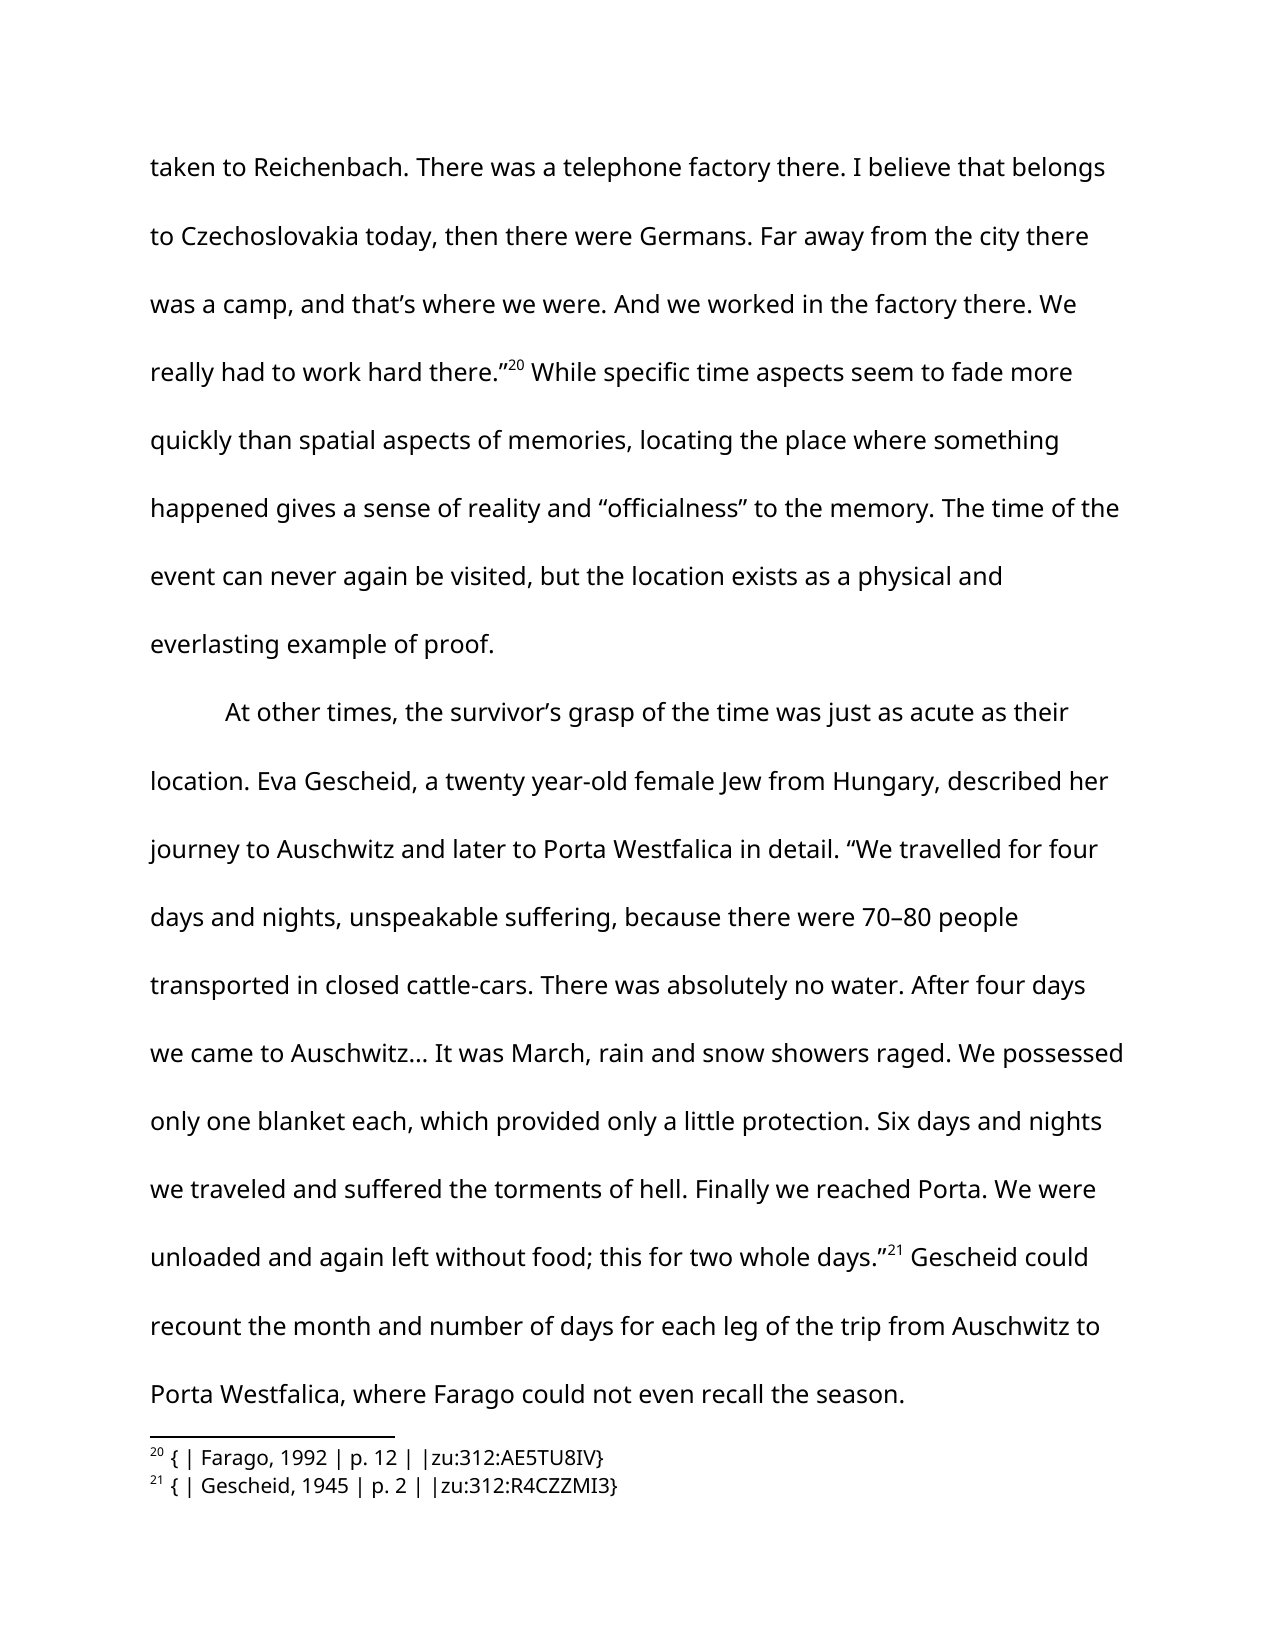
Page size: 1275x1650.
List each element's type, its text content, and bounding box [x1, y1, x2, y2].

text { | Gescheid, 1945 | p. 2 | |zu:312:R4CZZMI3} [150, 1472, 1125, 1500]
text { | Farago, 1992 | p. 12 | |zu:312:AE5TU8IV} [150, 1443, 1125, 1472]
text taken to Reichenbach. There was a telephone factory there. I believe that belongs to Czechoslovakia today, then there were Germans. Far away from the city there was a camp, and that’s where we were. And we worked in the factory there. We really had to work hard there.” While specific time aspects seem to fade more quickly than spatial aspects of memories, locating the place where something happened gives a sense of reality and “officialness” to the memory. The time of the event can never again be visited, but the location exists as a physical and everlasting example of proof. [150, 150, 1125, 661]
text At other times, the survivor’s grasp of the time was just as acute as their location. Eva Gescheid, a twenty year-old female Jew from Hungary, described her journey to Auschwitz and later to Porta Westfalica in detail. “We travelled for four days and nights, unspeakable suffering, because there were 70–80 people transported in closed cattle-cars. There was absolutely no water. After four days we came to Auschwitz… It was March, rain and snow showers raged. We possessed only one blanket each, which provided only a little protection. Six days and nights we traveled and suffered the torments of hell. Finally we reached Porta. We were unloaded and again left without food; this for two whole days.” Gescheid could recount the month and number of days for each leg of the trip from Auschwitz to Porta Westfalica, where Farago could not even recall the season. [150, 695, 1125, 1410]
